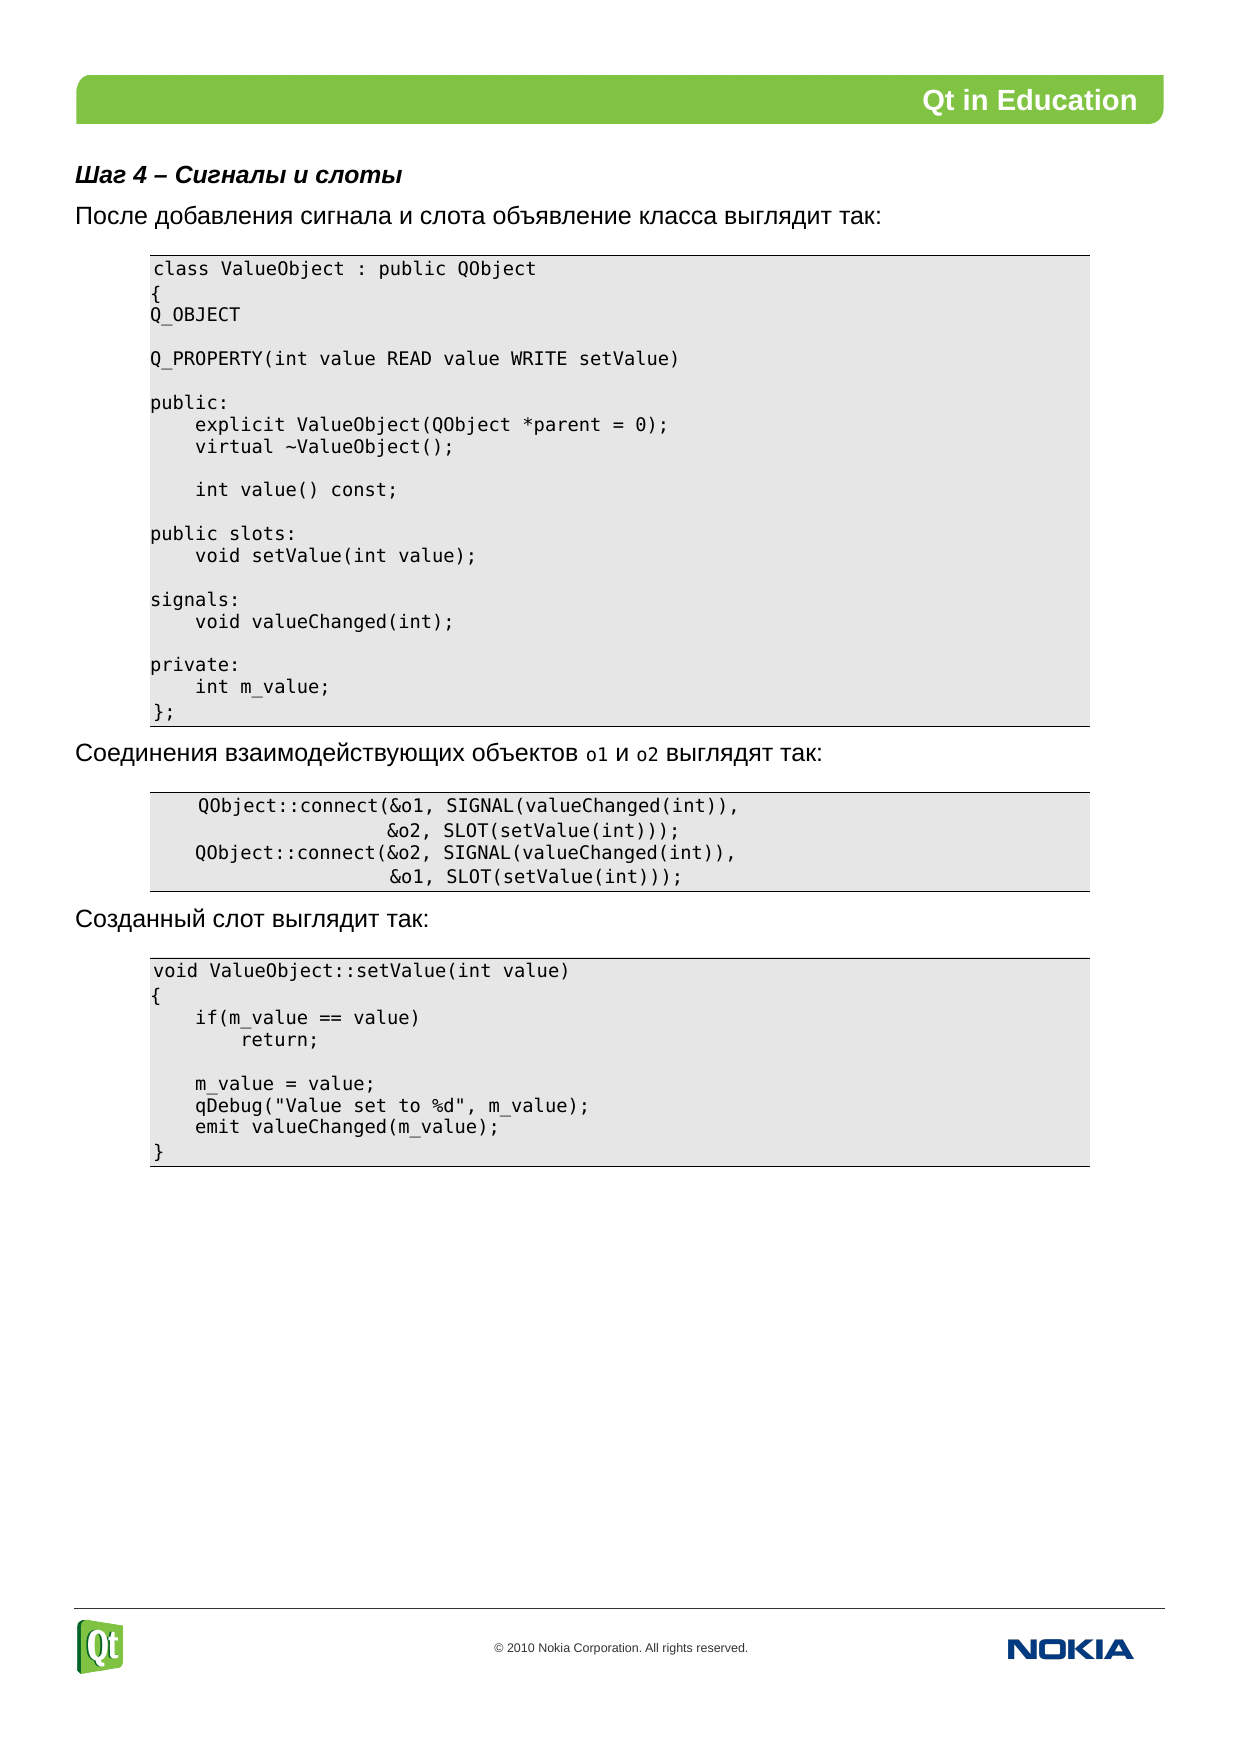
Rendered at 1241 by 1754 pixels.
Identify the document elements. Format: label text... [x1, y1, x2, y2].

text QObject::connect(&o2, SIGNAL(valueChanged(int)), [150, 842, 1090, 863]
text explicit ValueObject(QObject *parent = 0); [150, 414, 1090, 436]
text if(m_value == value) [150, 1007, 1090, 1029]
text emit valueChanged(m_value); [150, 1116, 1090, 1138]
text Q_OBJECT [150, 304, 1090, 326]
text Q_PROPERTY(int value READ value WRITE setValue) [150, 348, 1090, 370]
text public slots: [150, 523, 1090, 545]
text class ValueObject : public QObject [150, 256, 1090, 282]
text private: [150, 654, 1090, 676]
text { [150, 282, 1090, 304]
text Созданный слот выглядит так: [75, 904, 1165, 932]
text }; [150, 698, 1090, 726]
text signals: [150, 589, 1090, 611]
text void setValue(int value); [150, 545, 1090, 567]
text virtual ~ValueObject(); [150, 436, 1090, 457]
picture [73, 1615, 127, 1679]
picture [978, 1610, 1164, 1688]
text public: [150, 392, 1090, 414]
text Соединения взаимодействующих объектов o1 и o2 выглядят так: [75, 738, 1165, 767]
text После добавления сигнала и слота объявление класса выглядит так: [75, 201, 1165, 230]
text qDebug("Value set to %d", m_value); [150, 1094, 1090, 1116]
text &o2, SLOT(setValue(int))); [150, 820, 1090, 842]
text { [150, 985, 1090, 1007]
picture [76, 75, 1164, 124]
text &o1, SLOT(setValue(int))); [150, 863, 1090, 891]
text } [150, 1138, 1090, 1166]
text void ValueObject::setValue(int value) [150, 959, 1090, 985]
text int value() const; [150, 479, 1090, 501]
text int m_value; [150, 676, 1090, 698]
text QObject::connect(&o1, SIGNAL(valueChanged(int)), [150, 793, 1090, 820]
text return; [150, 1029, 1090, 1051]
text void valueChanged(int); [150, 611, 1090, 632]
text m_value = value; [150, 1073, 1090, 1094]
subtitle Шаг 4 – Сигналы и слоты [75, 160, 1165, 188]
